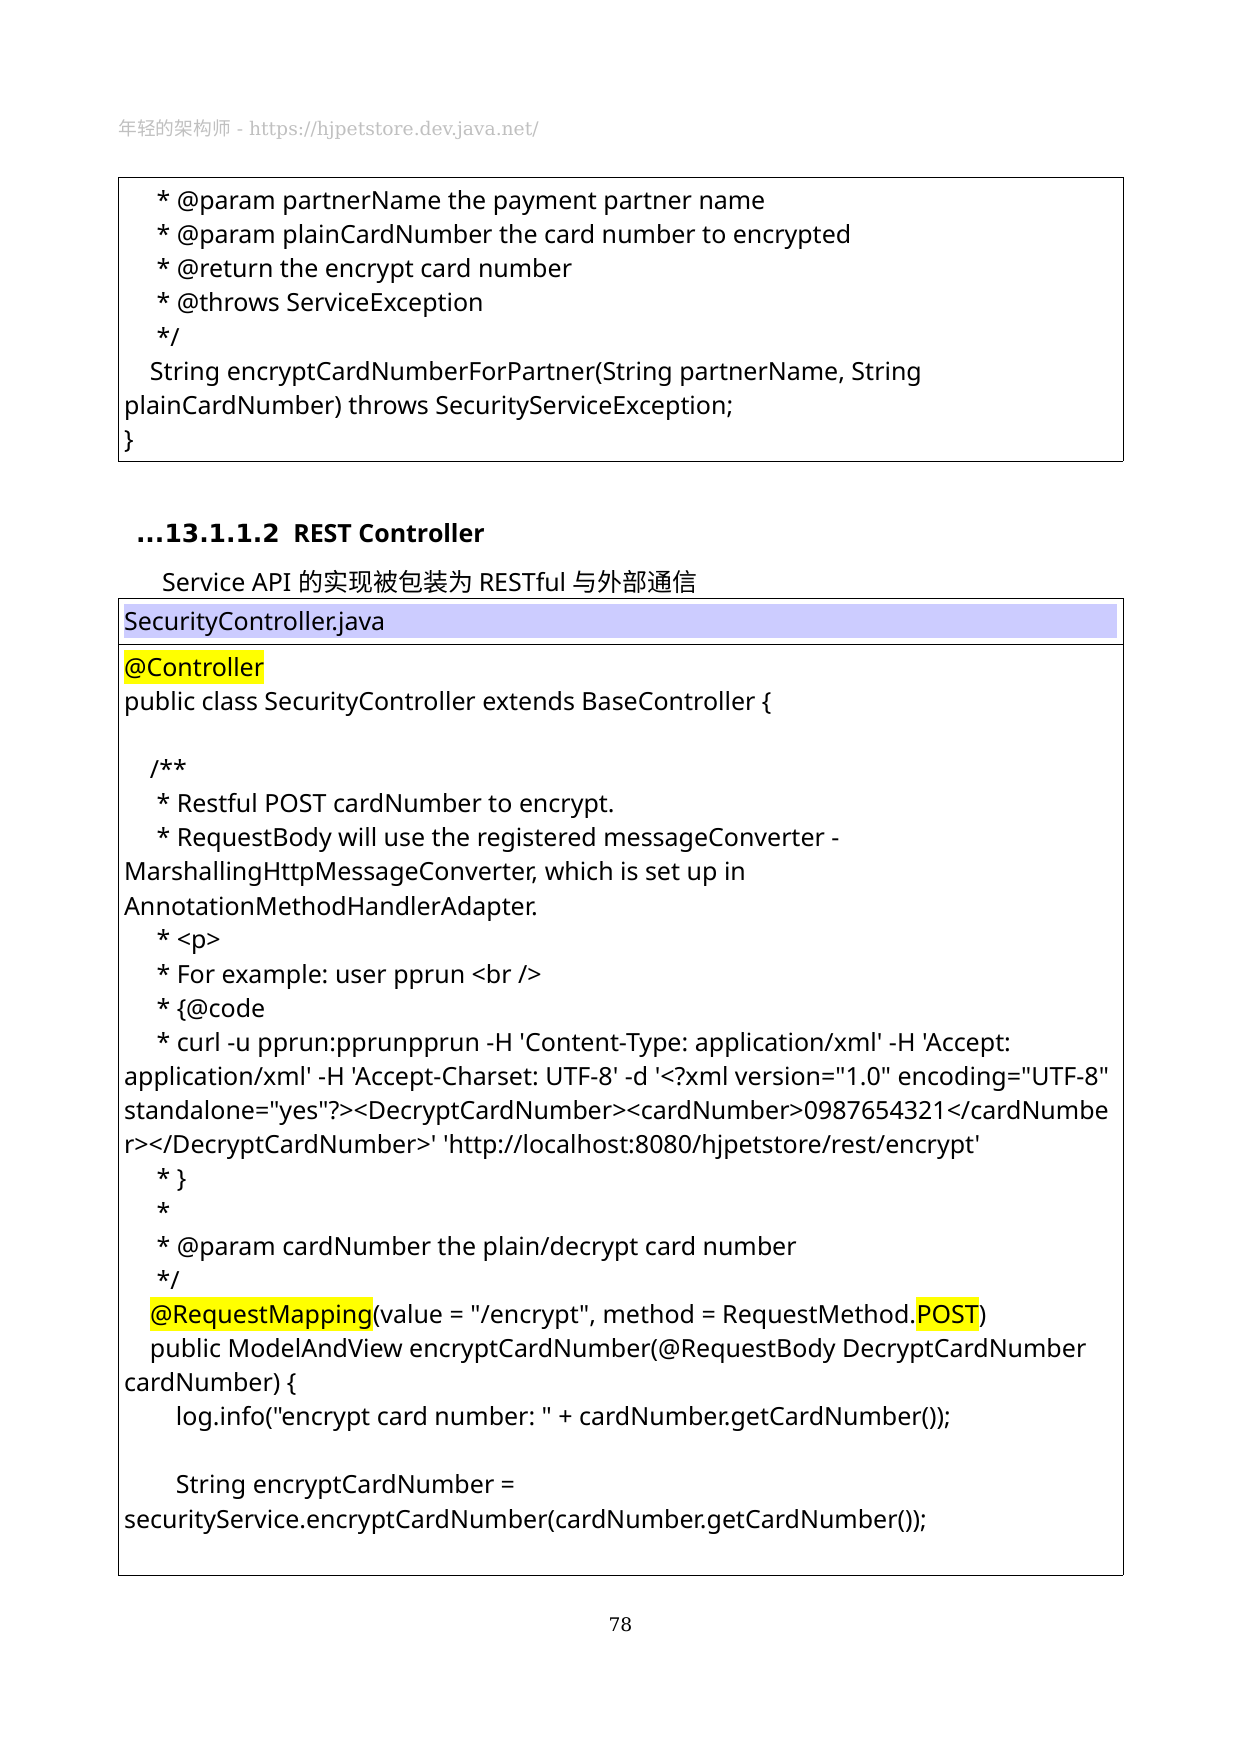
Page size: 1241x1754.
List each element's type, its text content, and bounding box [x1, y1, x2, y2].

text Service API 的实现被包装为 RESTful 与外部通信 [118, 562, 1122, 598]
table_cell @Controller public class SecurityController extends BaseController { /** * Restful POST cardNumber to encrypt. * RequestBody will use the registered messageConverter - MarshallingHttpMessageConverter, which is set up in AnnotationMethodHandlerAdapter. * <p> * For example: user pprun <br /> * {@code * curl -u pprun:pprunpprun -H 'Content-Type: application/xml' -H 'Accept: application/xml' -H 'Accept-Charset: UTF-8' -d '<?xml version="1.0" encoding="UTF-8" standalone="yes"?><DecryptCardNumber><cardNumber>0987654321</cardNumber></DecryptCardNumber>' 'http://localhost:8080/hjpetstore/rest/encrypt' * } * * @param cardNumber the plain/decrypt card number */ @RequestMapping(value = "/encrypt", method = RequestMethod.POST) public ModelAndView encryptCardNumber(@RequestBody DecryptCardNumber cardNumber) { log.info("encrypt card number: " + cardNumber.getCardNumber()); String encryptCardNumber = securityService.encryptCardNumber(cardNumber.getCardNumber()); [119, 645, 1123, 1575]
table_header SecurityController.java [119, 599, 1123, 644]
table_cell * @param partnerName the payment partner name * @param plainCardNumber the card number to encrypted * @return the encrypt card number * @throws ServiceException */ String encryptCardNumberForPartner(String partnerName, String plainCardNumber) throws SecurityServiceException; } [119, 178, 1123, 461]
subtitle REST Controller [136, 515, 1122, 549]
